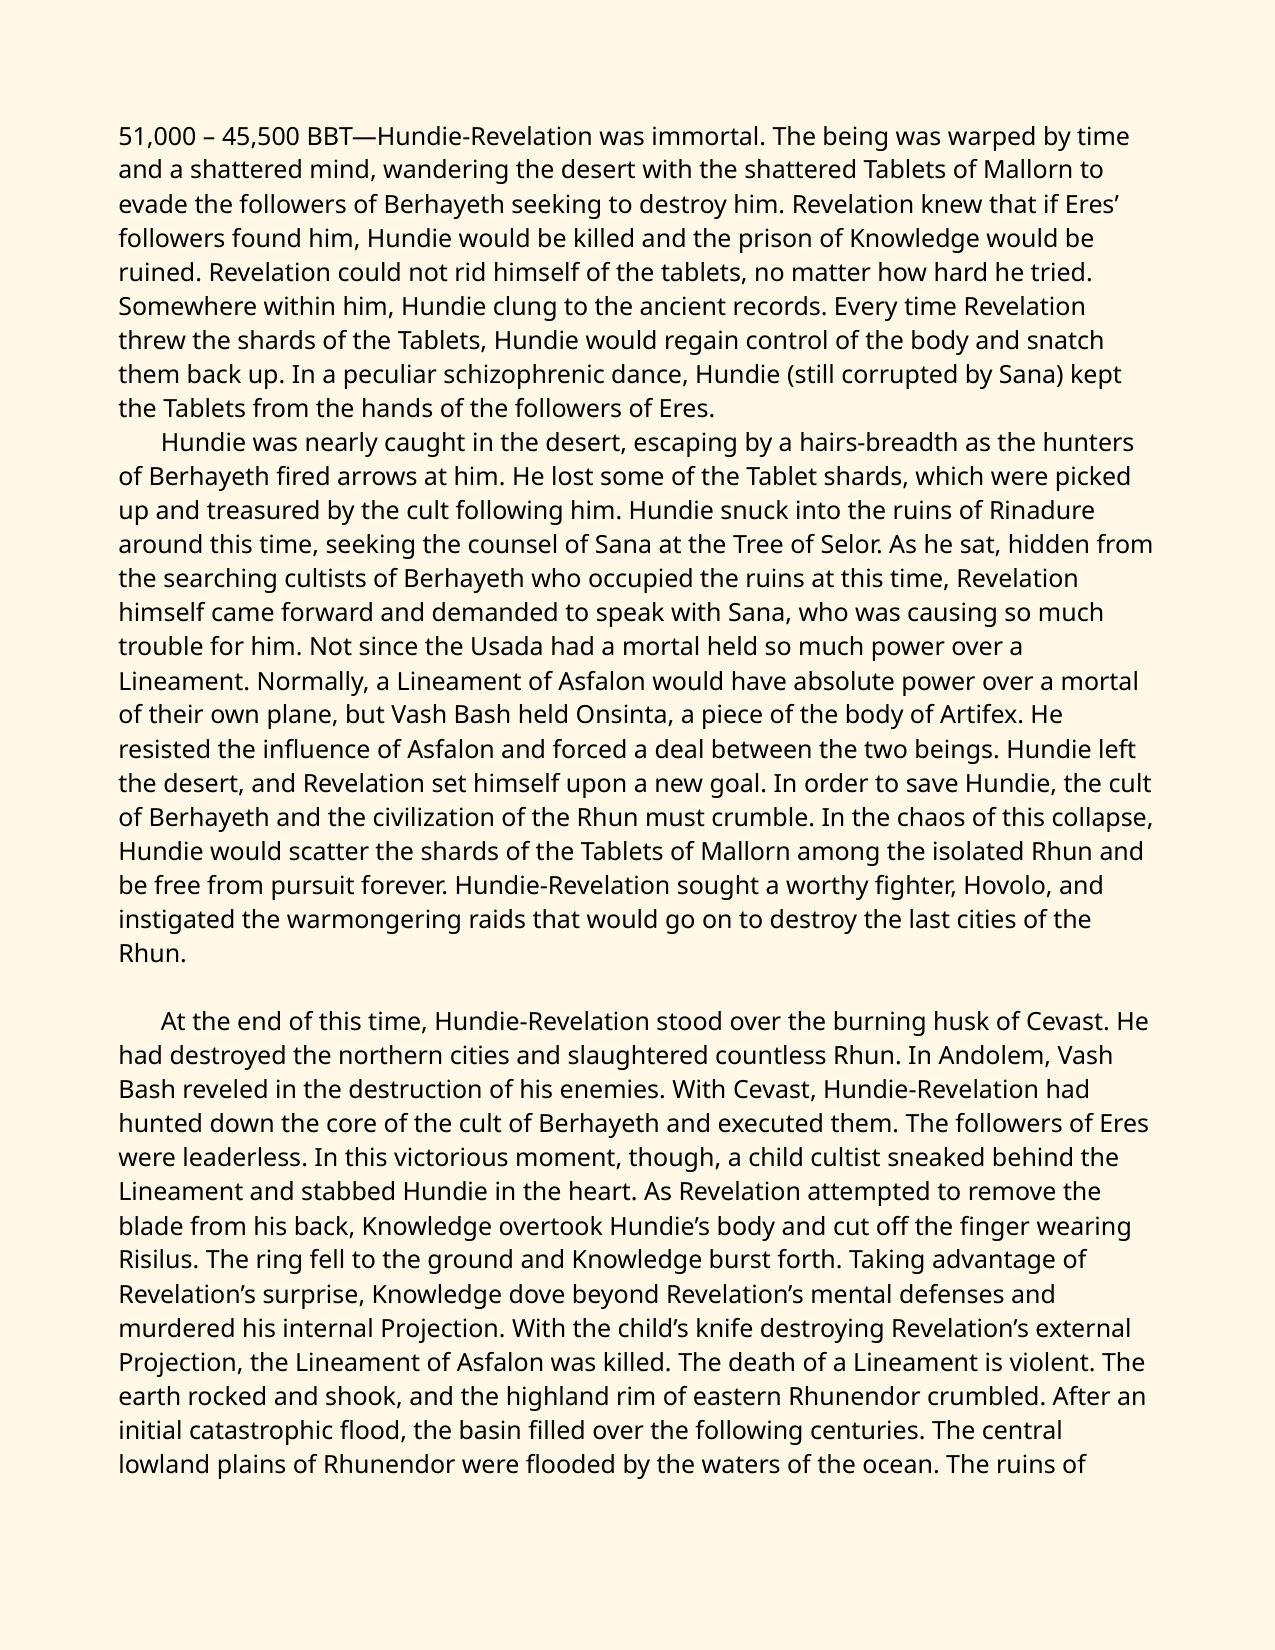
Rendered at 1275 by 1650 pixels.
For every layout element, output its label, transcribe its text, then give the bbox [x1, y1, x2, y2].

text At the end of this time, Hundie-Revelation stood over the burning husk of Cevast. He had destroyed the northern cities and slaughtered countless Rhun. In Andolem, Vash Bash reveled in the destruction of his enemies. With Cevast, Hundie-Revelation had hunted down the core of the cult of Berhayeth and executed them. The followers of Eres were leaderless. In this victorious moment, though, a child cultist sneaked behind the Lineament and stabbed Hundie in the heart. As Revelation attempted to remove the blade from his back, Knowledge overtook Hundie’s body and cut off the finger wearing Risilus. The ring fell to the ground and Knowledge burst forth. Taking advantage of Revelation’s surprise, Knowledge dove beyond Revelation’s mental defenses and murdered his internal Projection. With the child’s knife destroying Revelation’s external Projection, the Lineament of Asfalon was killed. The death of a Lineament is violent. The earth rocked and shook, and the highland rim of eastern Rhunendor crumbled. After an initial catastrophic flood, the basin filled over the following centuries. The central lowland plains of Rhunendor were flooded by the waters of the ocean. The ruins of [118, 1004, 1157, 1481]
text Hundie was nearly caught in the desert, escaping by a hairs-breadth as the hunters of Berhayeth fired arrows at him. He lost some of the Tablet shards, which were picked up and treasured by the cult following him. Hundie snuck into the ruins of Rinadure around this time, seeking the counsel of Sana at the Tree of Selor. As he sat, hidden from the searching cultists of Berhayeth who occupied the ruins at this time, Revelation himself came forward and demanded to speak with Sana, who was causing so much trouble for him. Not since the Usada had a mortal held so much power over a Lineament. Normally, a Lineament of Asfalon would have absolute power over a mortal of their own plane, but Vash Bash held Onsinta, a piece of the body of Artifex. He resisted the influence of Asfalon and forced a deal between the two beings. Hundie left the desert, and Revelation set himself upon a new goal. In order to save Hundie, the cult of Berhayeth and the civilization of the Rhun must crumble. In the chaos of this collapse, Hundie would scatter the shards of the Tablets of Mallorn among the isolated Rhun and be free from pursuit forever. Hundie-Revelation sought a worthy fighter, Hovolo, and instigated the warmongering raids that would go on to destroy the last cities of the Rhun. [118, 425, 1157, 970]
text 51,000 – 45,500 BBT—Hundie-Revelation was immortal. The being was warped by time and a shattered mind, wandering the desert with the shattered Tablets of Mallorn to evade the followers of Berhayeth seeking to destroy him. Revelation knew that if Eres’ followers found him, Hundie would be killed and the prison of Knowledge would be ruined. Revelation could not rid himself of the tablets, no matter how hard he tried. Somewhere within him, Hundie clung to the ancient records. Every time Revelation threw the shards of the Tablets, Hundie would regain control of the body and snatch them back up. In a peculiar schizophrenic dance, Hundie (still corrupted by Sana) kept the Tablets from the hands of the followers of Eres. [118, 118, 1157, 425]
